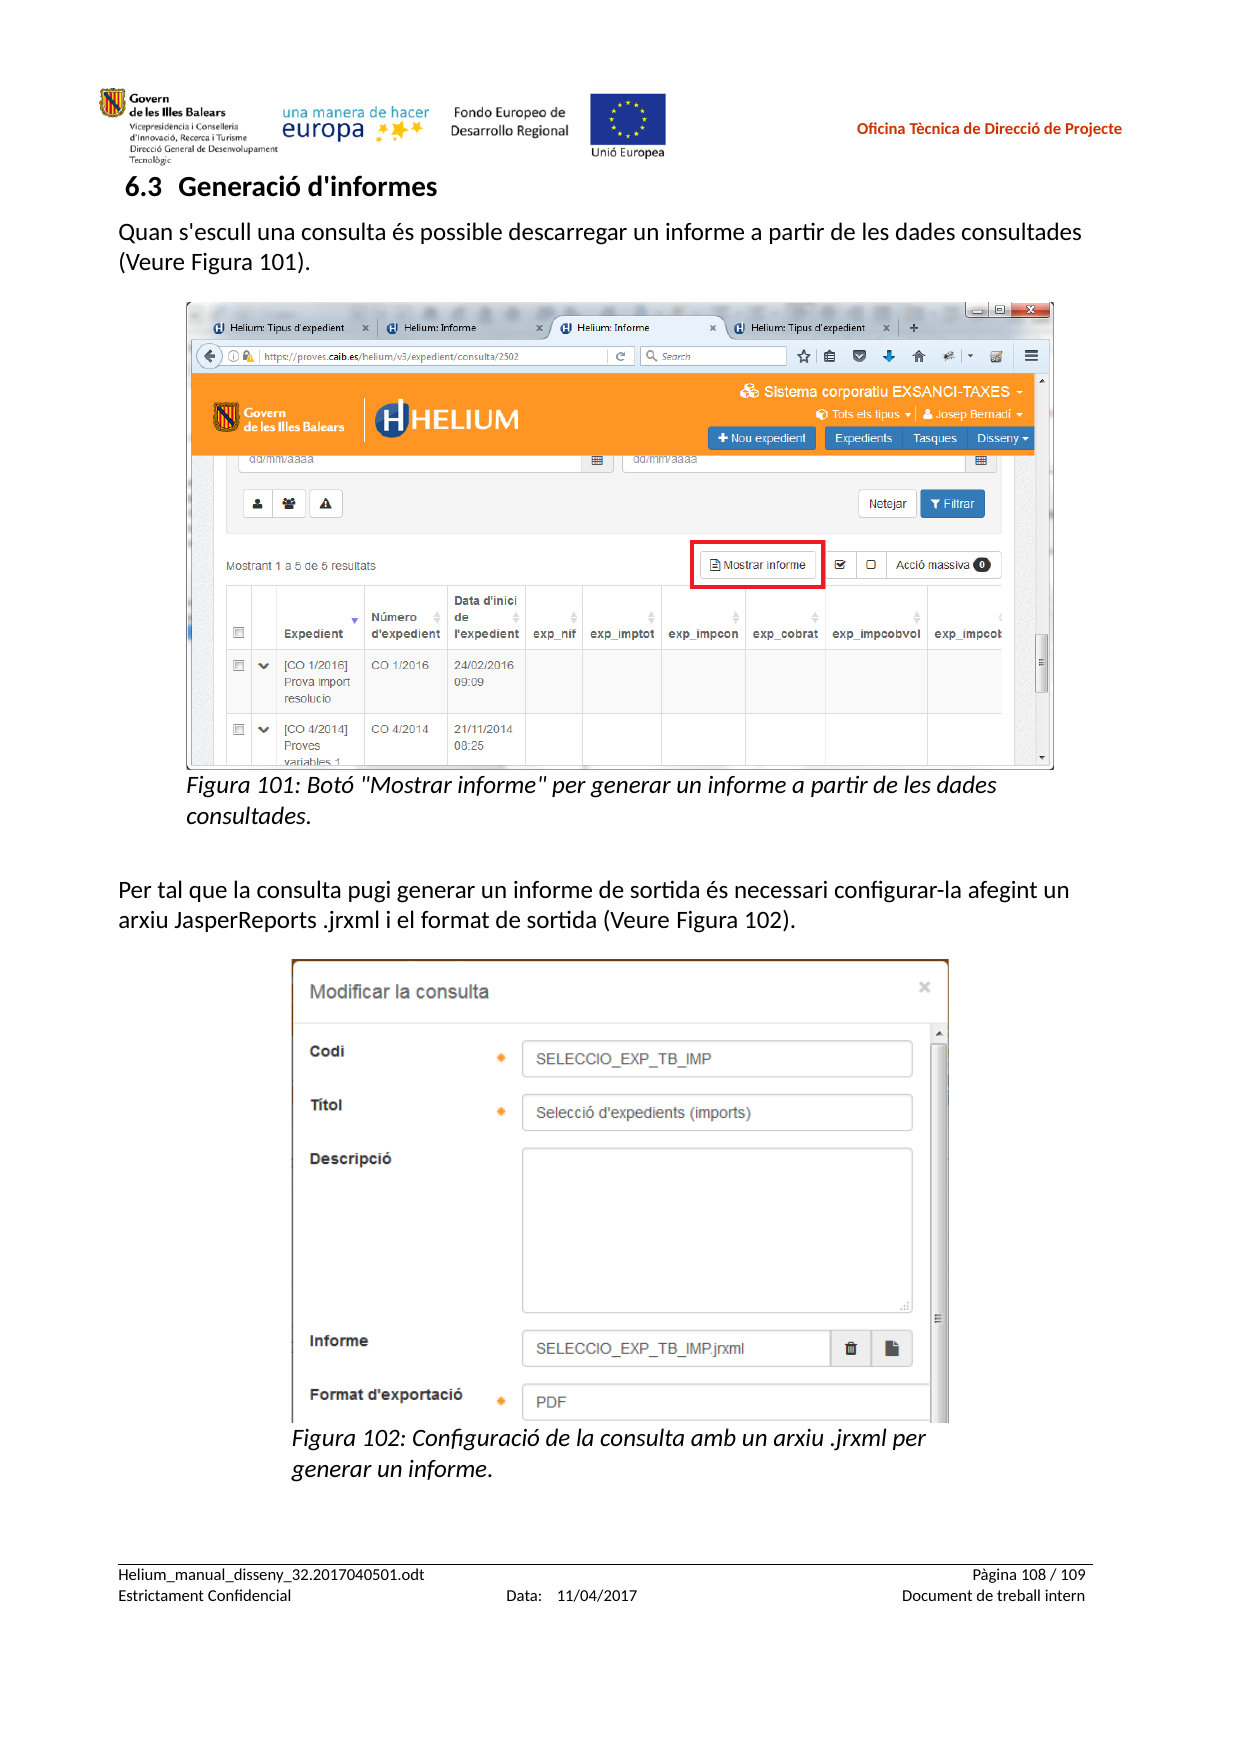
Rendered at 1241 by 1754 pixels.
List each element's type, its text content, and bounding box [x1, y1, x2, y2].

subtitle Generació d'informes [118, 168, 1122, 203]
text Figura 102: Configuració de la consulta amb un arxiu .jrxml per generar un informe. [292, 1423, 949, 1483]
text Quan s'escull una consulta és possible descarregar un informe a partir de les dades consultades (Veure Figura 101). [118, 216, 1122, 277]
picture [99, 87, 668, 166]
picture [291, 959, 949, 1423]
picture [186, 302, 1054, 770]
text Figura 101: Botó "Mostrar informe" per generar un informe a partir de les dades consultades. [186, 770, 1054, 831]
text Per tal que la consulta pugi generar un informe de sortida és necessari configurar-la afegint un arxiu JasperReports .jrxml i el format de sortida (Veure Figura 102). [118, 874, 1122, 935]
